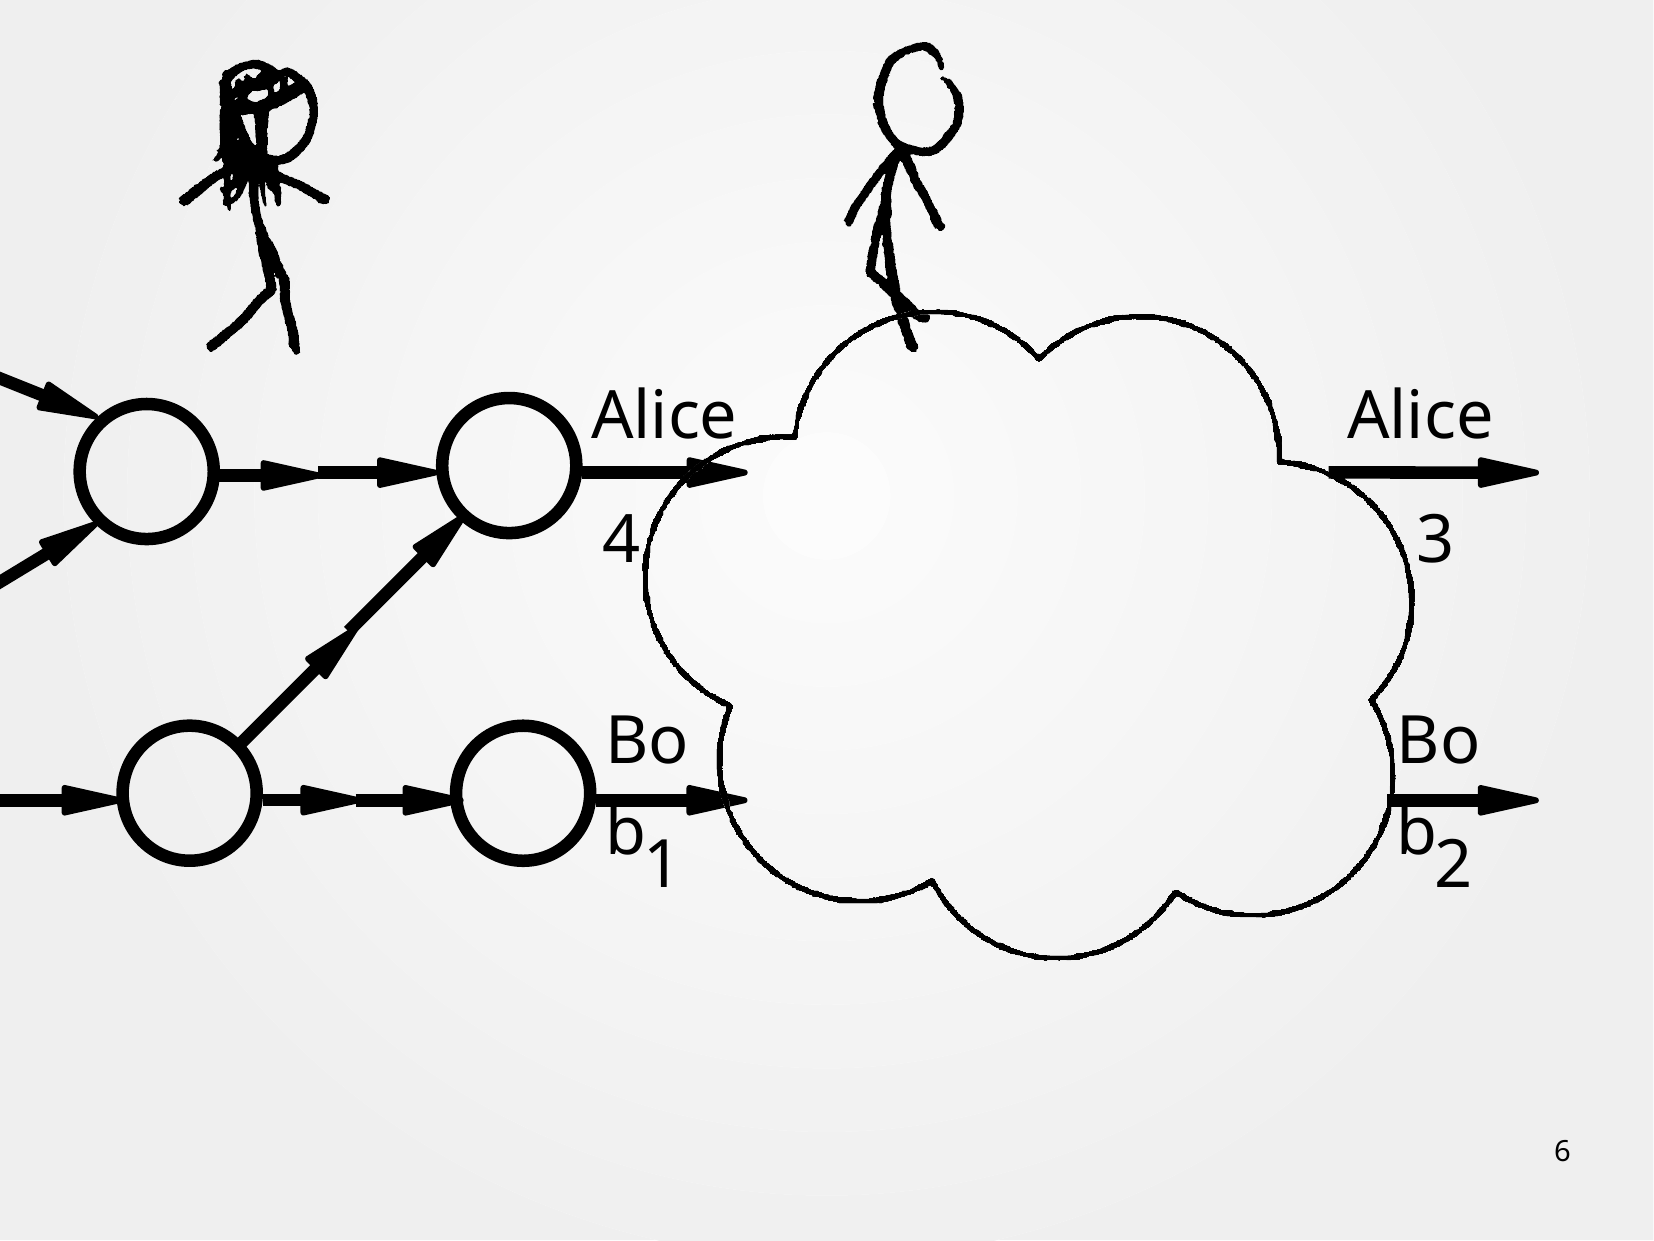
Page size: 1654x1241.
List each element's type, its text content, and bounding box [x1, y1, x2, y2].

text_box 3 [1402, 484, 1477, 587]
text_box 4 [587, 484, 637, 587]
picture [1408, 823, 1418, 850]
picture [637, 38, 1418, 1034]
text_box 2 [1419, 809, 1506, 911]
text_box Bob [590, 684, 637, 780]
text_box 1 [628, 809, 637, 911]
text_box Bob [1381, 684, 1532, 780]
text_box Alice [576, 359, 637, 455]
picture [1407, 807, 1418, 823]
picture [177, 58, 332, 355]
text_box Alice [1332, 359, 1524, 455]
